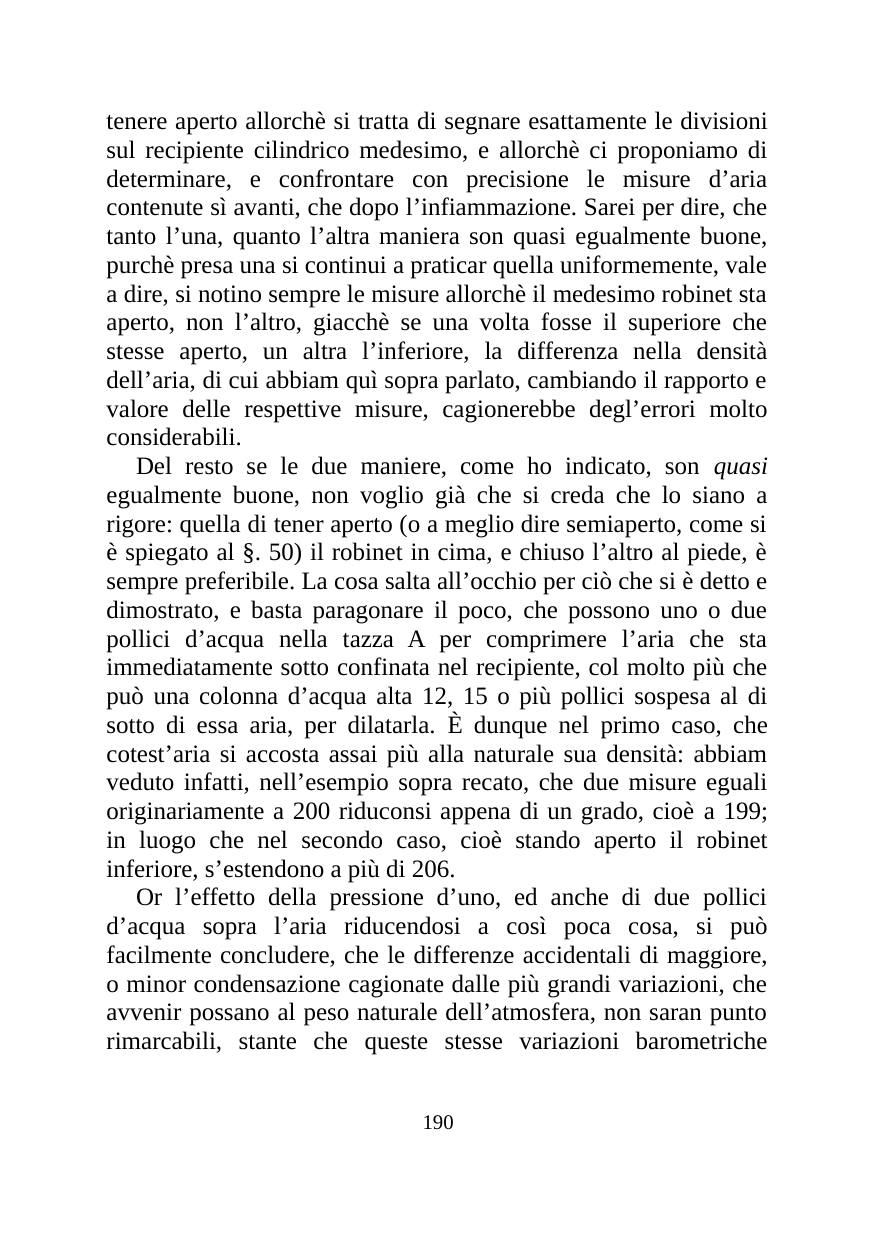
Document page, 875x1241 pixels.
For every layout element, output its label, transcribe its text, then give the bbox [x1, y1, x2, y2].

text Del resto se le due maniere, come ho indicato, son quasi egualmente buone, non voglio già che si creda che lo siano a rigore: quella di tener aperto (o a meglio dire semiaperto, come si è spiegato al §. 50) il robinet in cima, e chiuso l’altro al piede, è sempre preferibile. La cosa salta all’occhio per ciò che si è detto e dimostrato, e basta paragonare il poco, che possono uno o due pollici d’acqua nella tazza A per comprimere l’aria che sta immediatamente sotto confinata nel recipiente, col molto più che può una colonna d’acqua alta 12, 15 o più pollici sospesa al di sotto di essa aria, per dilatarla. È dunque nel primo caso, che cotest’aria si accosta assai più alla naturale sua densità: abbiam veduto infatti, nell’esempio sopra recato, che due misure eguali originariamente a 200 riduconsi appena di un grado, cioè a 199; in luogo che nel secondo caso, cioè stando aperto il robinet inferiore, s’estendono a più di 206. [106, 451, 768, 882]
text Or l’effetto della pressione d’uno, ed anche di due pollici d’acqua sopra l’aria riducendosi a così poca cosa, si può facilmente concludere, che le differenze accidentali di maggiore, o minor condensazione cagionate dalle più grandi variazioni, che avvenir possano al peso naturale dell’atmosfera, non saran punto rimarcabili, stante che queste stesse variazioni barometriche [106, 882, 768, 1055]
text tenere aperto allorchè si tratta di segnare esattamente le divisioni sul recipiente cilindrico medesimo, e allorchè ci proponiamo di determinare, e confrontare con precisione le misure d’aria contenute sì avanti, che dopo l’infiammazione. Sarei per dire, che tanto l’una, quanto l’altra maniera son quasi egualmente buone, purchè presa una si continui a praticar quella uniformemente, vale a dire, si notino sempre le misure allorchè il medesimo robinet sta aperto, non l’altro, giacchè se una volta fosse il superiore che stesse aperto, un altra l’inferiore, la differenza nella densità dell’aria, di cui abbiam quì sopra parlato, cambiando il rapporto e valore delle respettive misure, cagionerebbe degl’errori molto considerabili. [106, 106, 768, 451]
